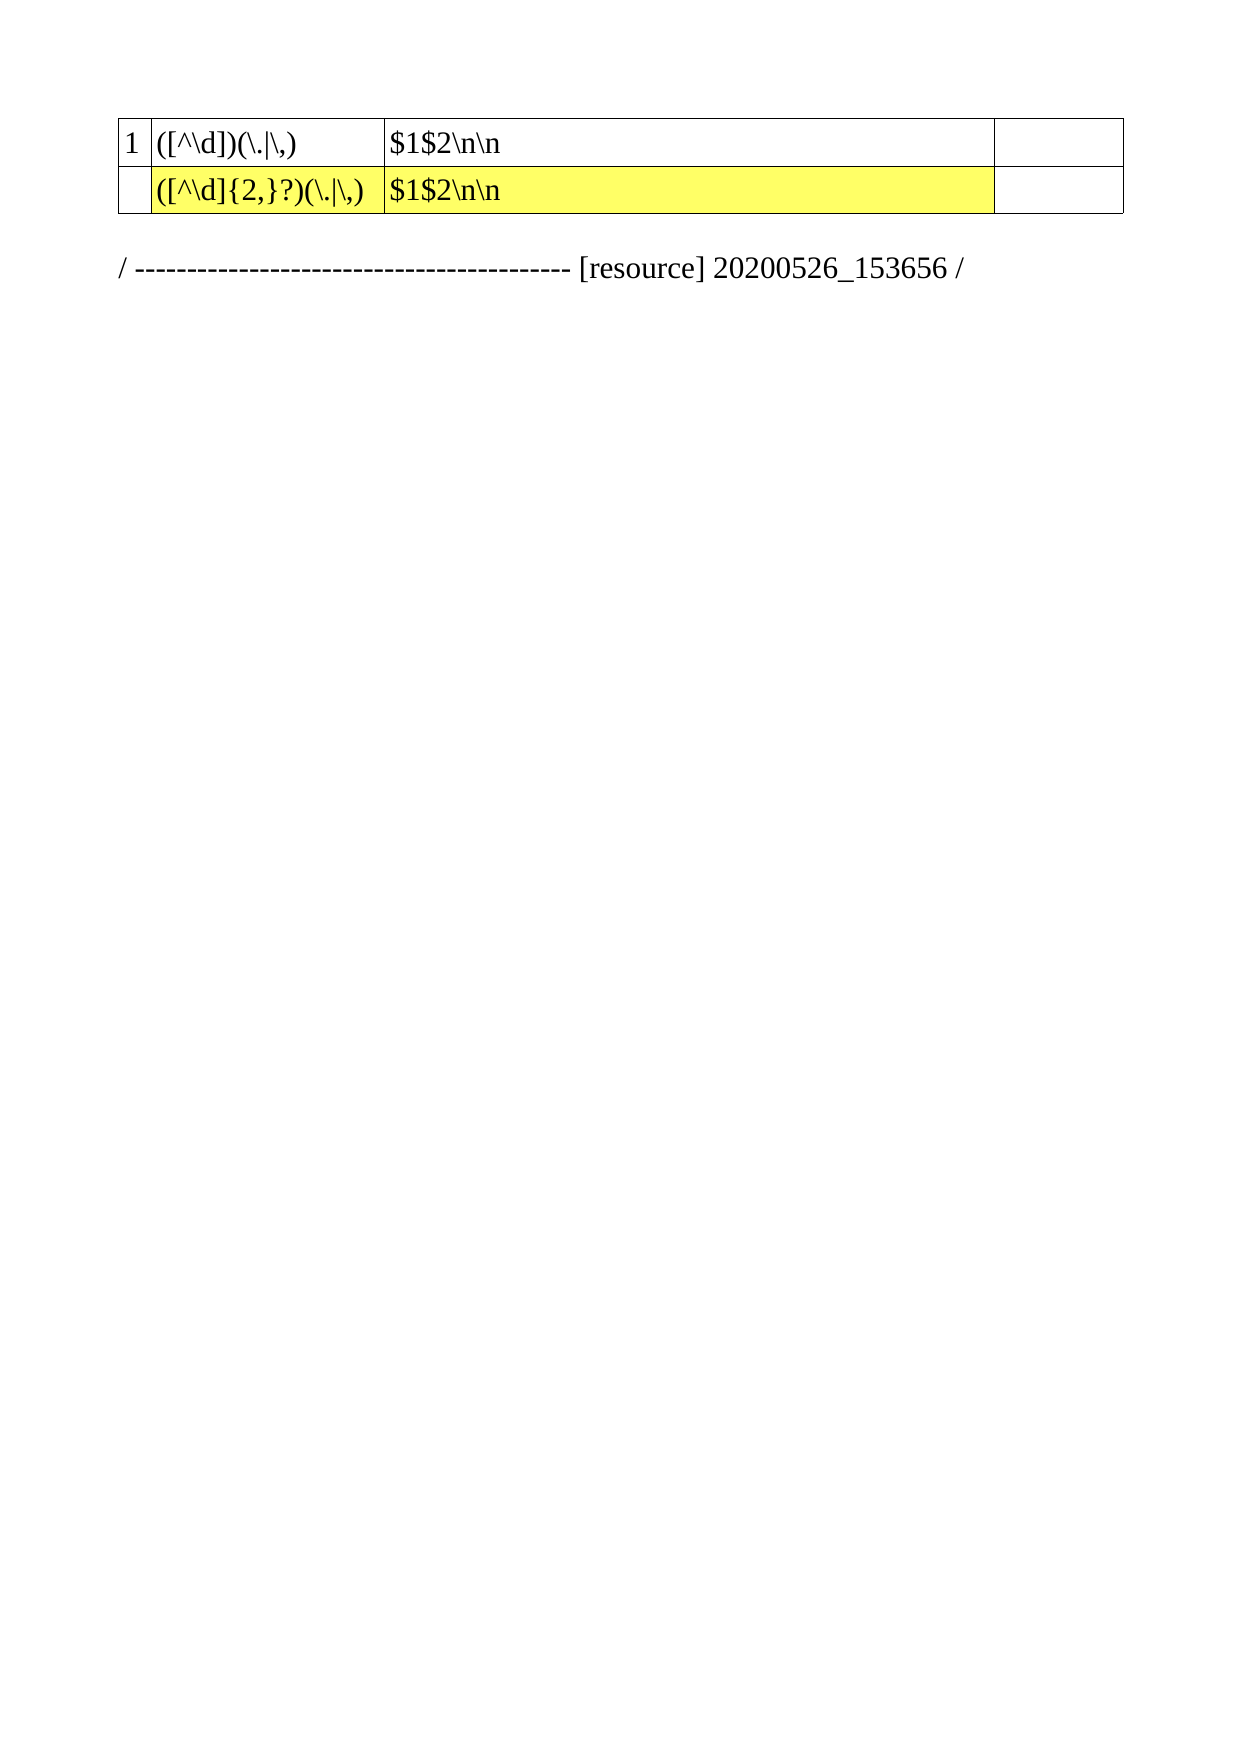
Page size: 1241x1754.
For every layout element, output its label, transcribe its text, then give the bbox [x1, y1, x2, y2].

table_cell $1$2\n\n [385, 167, 994, 213]
table_cell ([^\d]{2,}?)(\.|\,) [152, 167, 384, 213]
table_header [995, 119, 1123, 166]
table_cell [995, 167, 1123, 213]
text / ------------------------------------------ [resource] 20200526_153656 / [118, 249, 1122, 285]
table_header ([^\d])(\.|\,) [152, 119, 384, 166]
table_header 1 [119, 119, 151, 166]
table_header $1$2\n\n [385, 119, 994, 166]
table_cell [119, 167, 151, 213]
